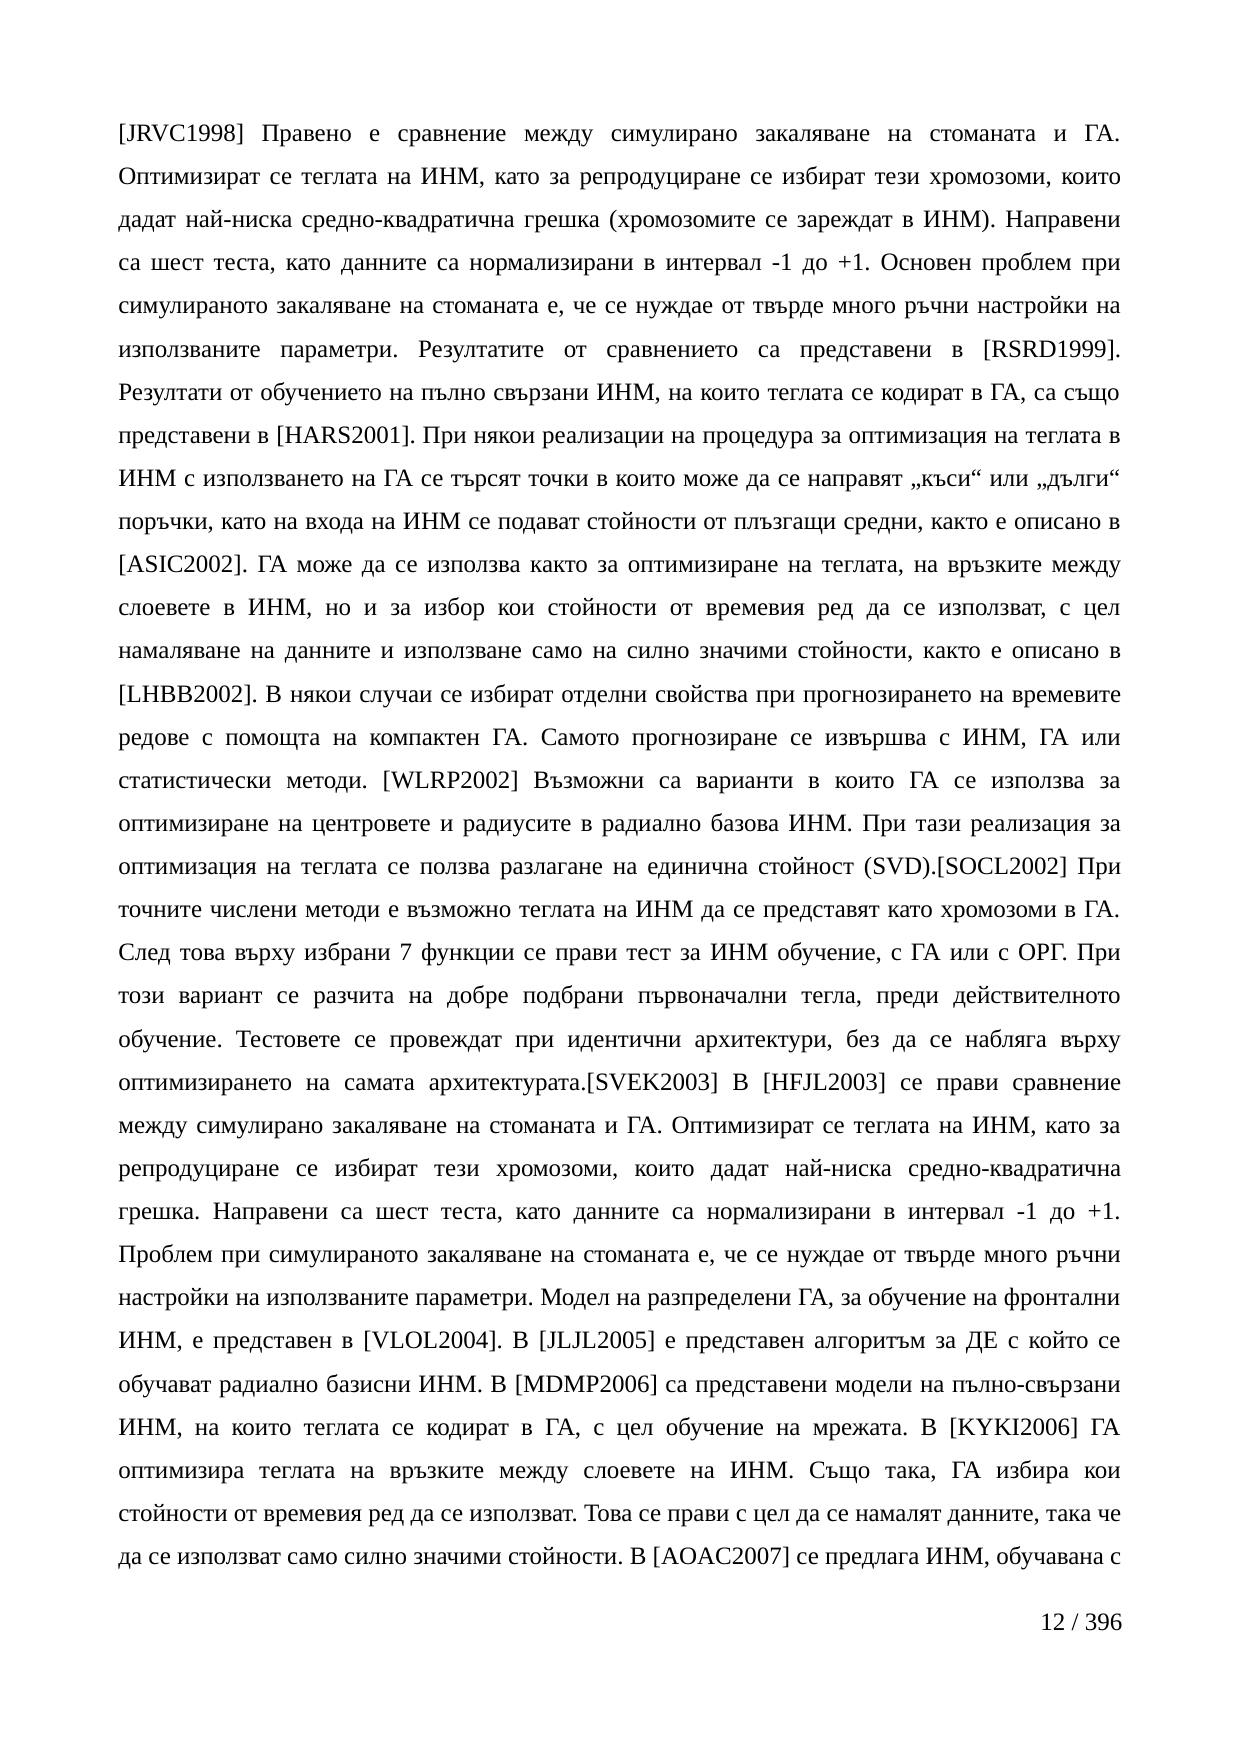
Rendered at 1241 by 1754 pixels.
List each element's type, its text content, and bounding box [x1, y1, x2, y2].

text [JRVC1998] Правено е сравнение между симулирано закаляване на стоманата и ГА. Оптимизират се теглата на ИНМ, като за репродуциране се избират тези хромозоми, които дадат най-ниска средно-квадратична грешка (хромозомите се зареждат в ИНМ). Направени са шест теста, като данните са нормализирани в интервал -1 до +1. Основен проблем при симулираното закаляване на стоманата е, че се нуждае от твърде много ръчни настройки на използваните параметри. Резултатите от сравнението са представени в [RSRD1999]. Резултати от обучението на пълно свързани ИНМ, на които теглата се кодират в ГА, са също представени в [HARS2001]. При някои реализации на процедура за оптимизация на теглата в ИНМ с използването на ГА се търсят точки в които може да се направят „къси“ или „дълги“ поръчки, като на входа на ИНМ се подават стойности от плъзгащи средни, както е описано в [ASIC2002]. ГА може да се използва както за оптимизиране на теглата, на връзките между слоевете в ИНМ, но и за избор кои стойности от времевия ред да се използват, с цел намаляване на данните и използване само на силно значими стойности, както е описано в [LHBB2002]. В някои случаи се избират отделни свойства при прогнозирането на времевите редове с помощта на компактен ГА. Самото прогнозиране се извършва с ИНМ, ГА или статистически методи. [WLRP2002] Възможни са варианти в които ГА се използва за оптимизиране на центровете и радиусите в радиално базова ИНМ. При тази реализация за оптимизация на теглата се ползва разлагане на единична стойност (SVD).[SOCL2002] При точните числени методи е възможно теглата на ИНМ да се представят като хромозоми в ГА. След това върху избрани 7 функции се прави тест за ИНМ обучение, с ГА или с ОРГ. При този вариант се разчита на добре подбрани първоначални тегла, преди действителното обучение. Тестовете се провеждат при идентични архитектури, без да се набляга върху оптимизирането на самата архитектурата.[SVEK2003] В [HFJL2003] се прави сравнение между симулирано закаляване на стоманата и ГА. Оптимизират се теглата на ИНМ, като за репродуциране се избират тези хромозоми, които дадат най-ниска средно-квадратична грешка. Направени са шест теста, като данните са нормализирани в интервал -1 до +1. Проблем при симулираното закаляване на стоманата е, че се нуждае от твърде много ръчни настройки на използваните параметри. Модел на разпределени ГА, за обучение на фронтални ИНМ, е представен в [VLOL2004]. В [JLJL2005] е представен алгоритъм за ДЕ с който се обучават радиално базисни ИНМ. В [MDMP2006] са представени модели на пълно-свързани ИНМ, на които теглата се кодират в ГА, с цел обучение на мрежата. В [KYKI2006] ГА оптимизира теглата на връзките между слоевете на ИНМ. Също така, ГА избира кои стойности от времевия ред да се използват. Това се прави с цел да се намалят данните, така че да се използват само силно значими стойности. В [AOAC2007] се предлага ИНМ, обучавана с [118, 118, 1122, 1570]
